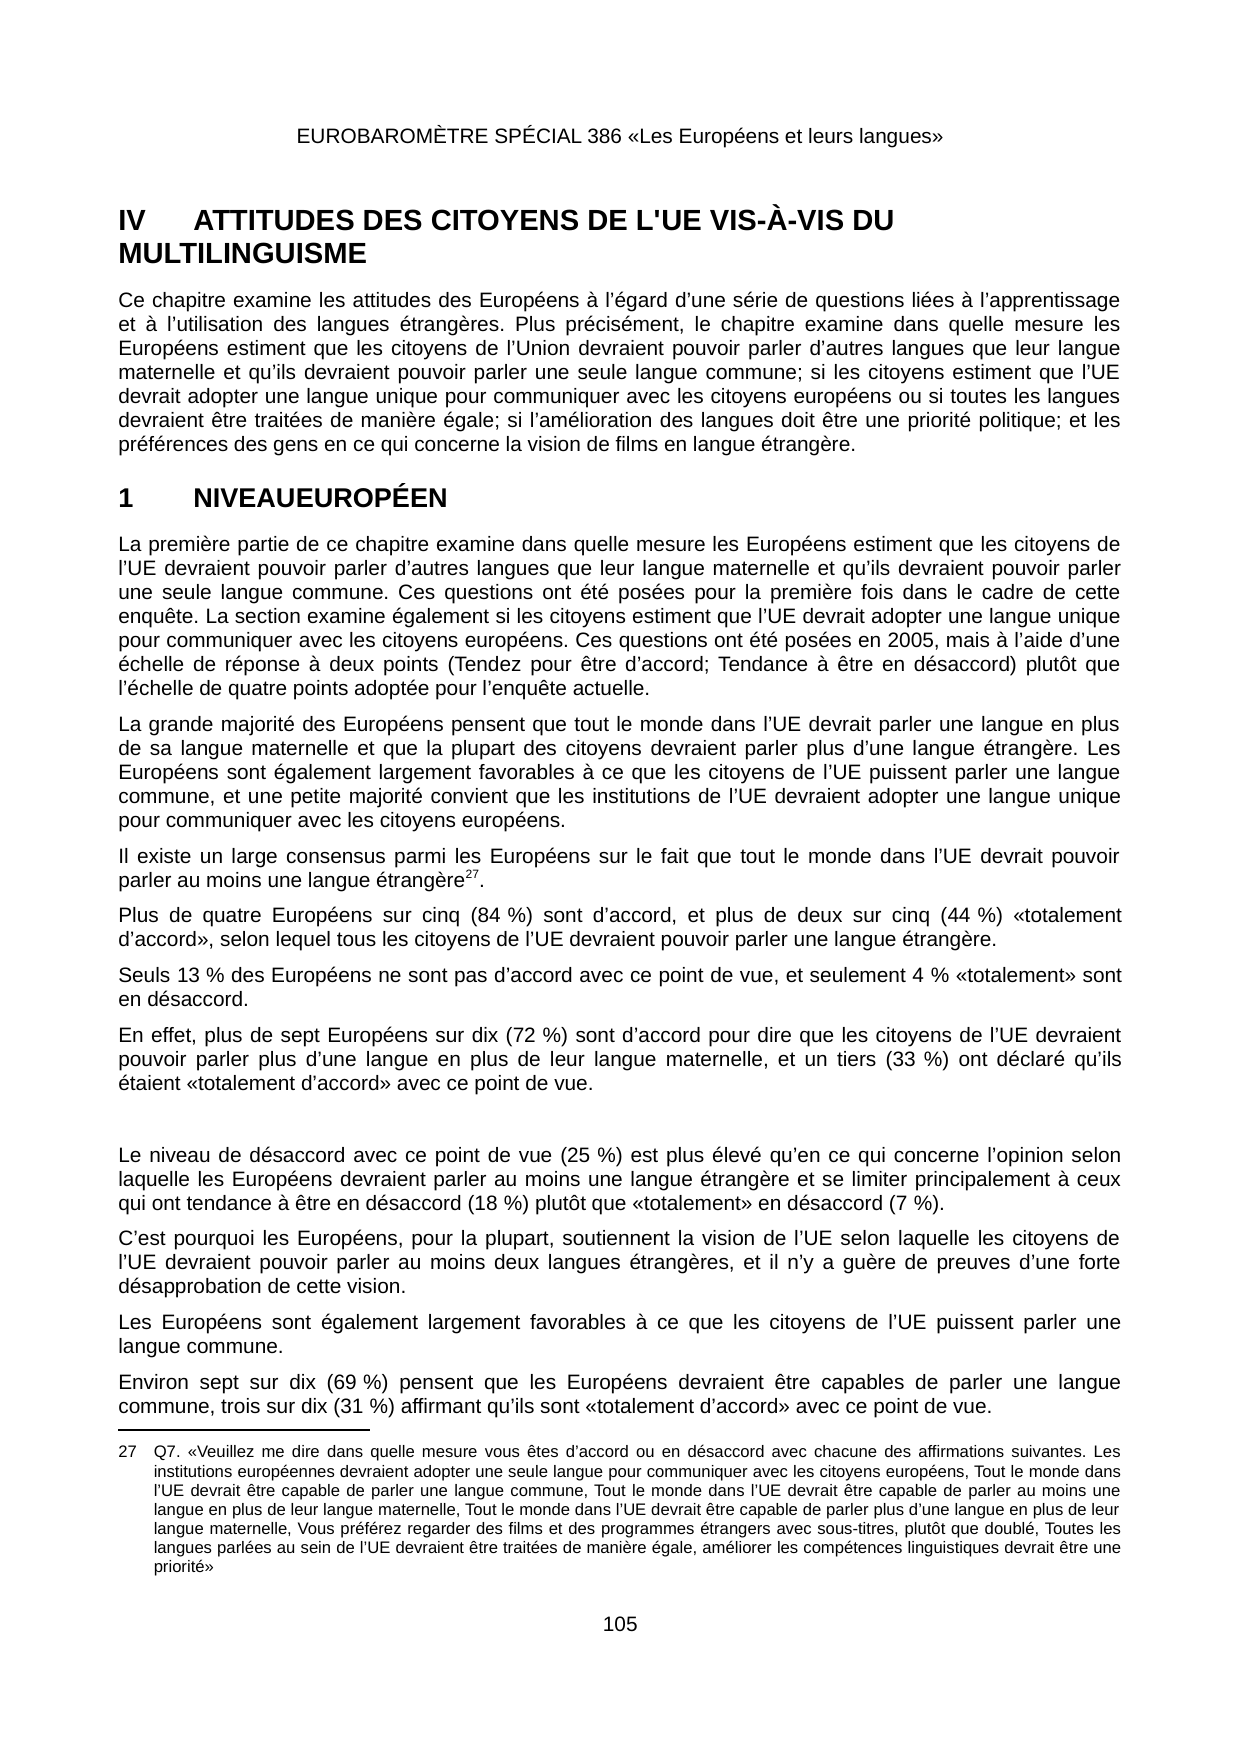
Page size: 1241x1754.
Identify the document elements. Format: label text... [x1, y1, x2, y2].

text Environ sept sur dix (69 %) pensent que les Européens devraient être capables de parler une langue commune, trois sur dix (31 %) affirmant qu’ils sont «totalement d’accord» avec ce point de vue. [118, 1370, 1122, 1418]
text Ce chapitre examine les attitudes des Européens à l’égard d’une série de questions liées à l’apprentissage et à l’utilisation des langues étrangères. Plus précisément, le chapitre examine dans quelle mesure les Européens estiment que les citoyens de l’Union devraient pouvoir parler d’autres langues que leur langue maternelle et qu’ils devraient pouvoir parler une seule langue commune; si les citoyens estiment que l’UE devrait adopter une langue unique pour communiquer avec les citoyens européens ou si toutes les langues devraient être traitées de manière égale; si l’amélioration des langues doit être une priorité politique; et les préférences des gens en ce qui concerne la vision de films en langue étrangère. [118, 288, 1122, 456]
text Plus de quatre Européens sur cinq (84 %) sont d’accord, et plus de deux sur cinq (44 %) «totalement d’accord», selon lequel tous les citoyens de l’UE devraient pouvoir parler une langue étrangère. [118, 903, 1122, 951]
text C’est pourquoi les Européens, pour la plupart, soutiennent la vision de l’UE selon laquelle les citoyens de l’UE devraient pouvoir parler au moins deux langues étrangères, et il n’y a guère de preuves d’une forte désapprobation de cette vision. [118, 1226, 1122, 1298]
text La première partie de ce chapitre examine dans quelle mesure les Européens estiment que les citoyens de l’UE devraient pouvoir parler d’autres langues que leur langue maternelle et qu’ils devraient pouvoir parler une seule langue commune. Ces questions ont été posées pour la première fois dans le cadre de cette enquête. La section examine également si les citoyens estiment que l’UE devrait adopter une langue unique pour communiquer avec les citoyens européens. Ces questions ont été posées en 2005, mais à l’aide d’une échelle de réponse à deux points (Tendez pour être d’accord; Tendance à être en désaccord) plutôt que l’échelle de quatre points adoptée pour l’enquête actuelle. [118, 532, 1122, 700]
text Q7. «Veuillez me dire dans quelle mesure vous êtes d’accord ou en désaccord avec chacune des affirmations suivantes. Les institutions européennes devraient adopter une seule langue pour communiquer avec les citoyens européens, Tout le monde dans l’UE devrait être capable de parler une langue commune, Tout le monde dans l’UE devrait être capable de parler au moins une langue en plus de leur langue maternelle, Tout le monde dans l’UE devrait être capable de parler plus d’une langue en plus de leur langue maternelle, Vous préférez regarder des films et des programmes étrangers avec sous-titres, plutôt que doublé, Toutes les langues parlées au sein de l’UE devraient être traitées de manière égale, améliorer les compétences linguistiques devrait être une priorité» [118, 1442, 1122, 1576]
text Il existe un large consensus parmi les Européens sur le fait que tout le monde dans l’UE devrait pouvoir parler au moins une langue étrangère. [118, 843, 1122, 891]
text La grande majorité des Européens pensent que tout le monde dans l’UE devrait parler une langue en plus de sa langue maternelle et que la plupart des citoyens devraient parler plus d’une langue étrangère. Les Européens sont également largement favorables à ce que les citoyens de l’UE puissent parler une langue commune, et une petite majorité convient que les institutions de l’UE devraient adopter une langue unique pour communiquer avec les citoyens européens. [118, 712, 1122, 832]
subtitle ATTITUDES DES CITOYENS DE L'UE VIS-À-VIS DU MULTILINGUISME [118, 202, 1122, 269]
text Le niveau de désaccord avec ce point de vue (25 %) est plus élevé qu’en ce qui concerne l’opinion selon laquelle les Européens devraient parler au moins une langue étrangère et se limiter principalement à ceux qui ont tendance à être en désaccord (18 %) plutôt que «totalement» en désaccord (7 %). [118, 1142, 1122, 1214]
text Les Européens sont également largement favorables à ce que les citoyens de l’UE puissent parler une langue commune. [118, 1310, 1122, 1358]
text En effet, plus de sept Européens sur dix (72 %) sont d’accord pour dire que les citoyens de l’UE devraient pouvoir parler plus d’une langue en plus de leur langue maternelle, et un tiers (33 %) ont déclaré qu’ils étaient «totalement d’accord» avec ce point de vue. [118, 1023, 1122, 1095]
subtitle NIVEAUEUROPÉEN [118, 482, 1122, 514]
text Seuls 13 % des Européens ne sont pas d’accord avec ce point de vue, et seulement 4 % «totalement» sont en désaccord. [118, 963, 1122, 1011]
